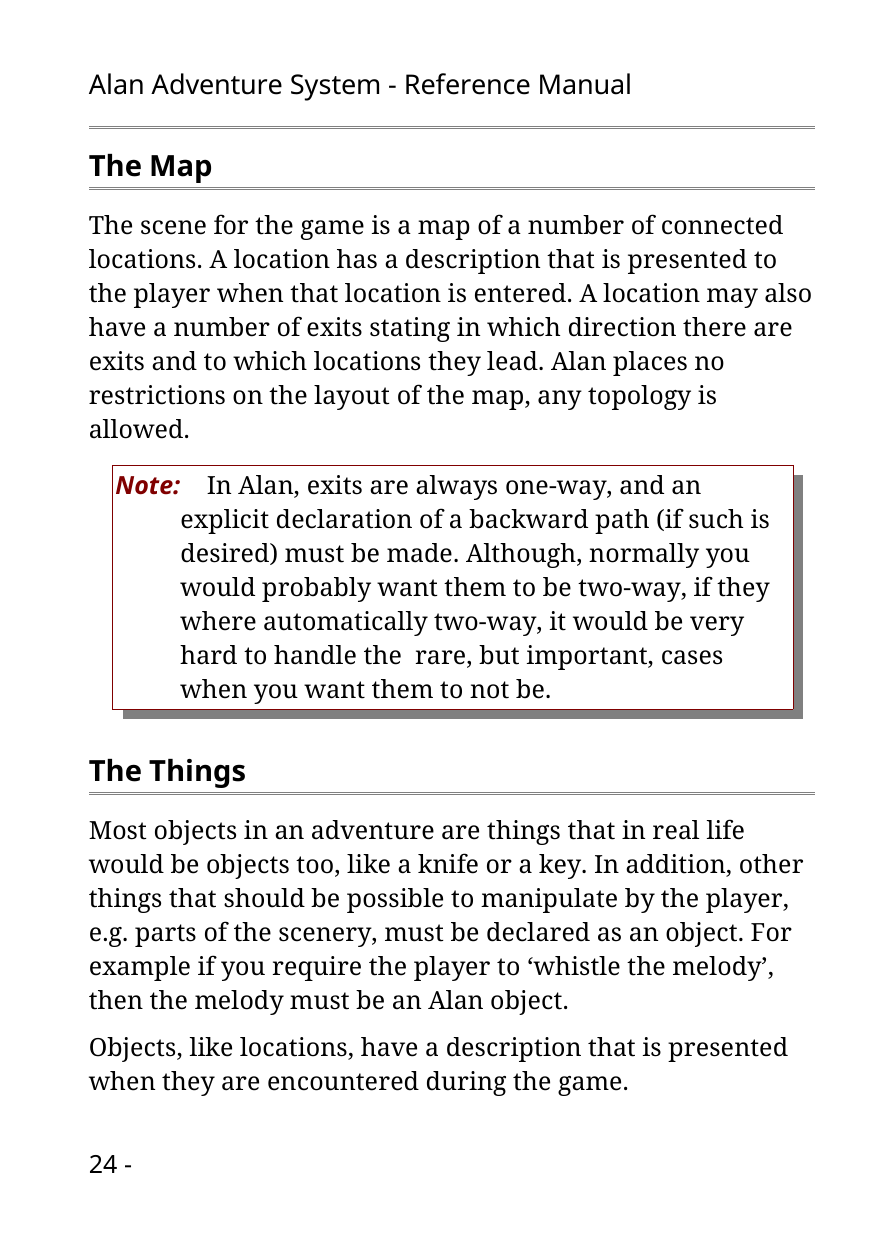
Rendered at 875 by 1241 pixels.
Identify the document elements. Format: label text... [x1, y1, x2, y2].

text Most objects in an adventure are things that in real life would be objects too, like a knife or a key. In addition, other things that should be possible to manipulate by the player, e.g. parts of the scenery, must be declared as an object. For example if you require the player to ‘whistle the melody’, then the melody must be an Alan object. [88, 813, 815, 1017]
subtitle The Map [88, 146, 815, 189]
list In Alan, exits are always one-way, and an explicit declaration of a backward path (if such is desired) must be made. Although, normally you would probably want them to be two-way, if they where automatically two-way, it would be very hard to handle the rare, but important, cases when you want them to not be. [113, 466, 793, 708]
text Objects, like locations, have a description that is presented when they are en­countered during the game. [88, 1030, 815, 1098]
subtitle The Things [88, 750, 815, 794]
text The scene for the game is a map of a number of connected locations. A location has a description that is presented to the player when that location is entered. A location may also have a number of exits stating in which direction there are exits and to which locations they lead. Alan places no restrictions on the lay­out of the map, any topology is allowed. [88, 208, 815, 446]
